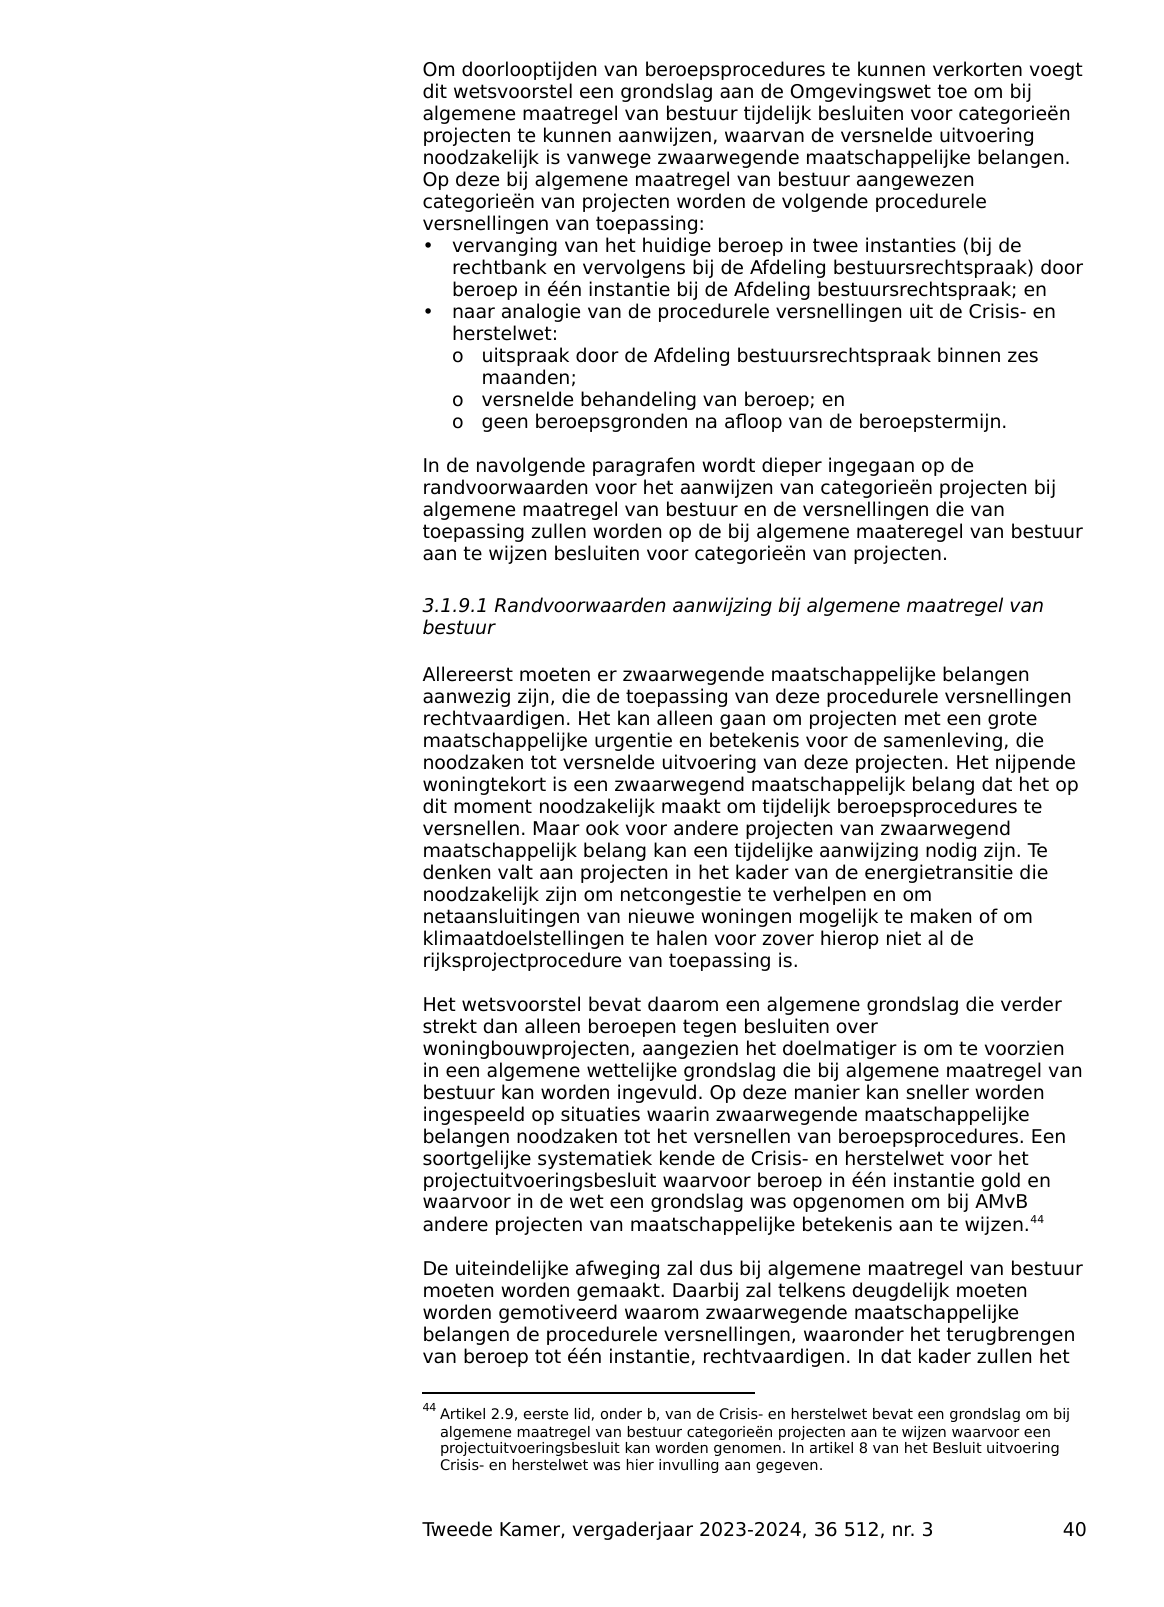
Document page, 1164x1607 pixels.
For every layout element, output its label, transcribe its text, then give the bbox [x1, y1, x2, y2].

text Allereerst moeten er zwaarwegende maatschappelijke belangen aanwezig zijn, die de toepassing van deze procedurele versnellingen rechtvaardigen. Het kan alleen gaan om projecten met een grote maatschappelijke urgentie en betekenis voor de samenleving, die noodzaken tot versnelde uitvoering van deze projecten. Het nijpende woningtekort is een zwaarwegend maatschappelijk belang dat het op dit moment noodzakelijk maakt om tijdelijk beroepsprocedures te versnellen. Maar ook voor andere projecten van zwaarwegend maatschappelijk belang kan een tijdelijke aanwijzing nodig zijn. Te denken valt aan projecten in het kader van de energietransitie die noodzakelijk zijn om netcongestie te verhelpen en om netaansluitingen van nieuwe woningen mogelijk te maken of om klimaatdoelstellingen te halen voor zover hierop niet al de rijksprojectprocedure van toepassing is. [422, 664, 1087, 971]
subtitle 3.1.9.1 Randvoorwaarden aanwijzing bij algemene maatregel van bestuur [422, 595, 1087, 639]
text • vervanging van het huidige beroep in twee instanties (bij de rechtbank en vervolgens bij de Afdeling bestuursrechtspraak) door beroep in één instantie bij de Afdeling bestuursrechtspraak; en [422, 235, 1087, 301]
text Om doorlooptijden van beroepsprocedures te kunnen verkorten voegt dit wetsvoorstel een grondslag aan de Omgevingswet toe om bij algemene maatregel van bestuur tijdelijk besluiten voor categorieën projecten te kunnen aanwijzen, waarvan de versnelde uitvoering noodzakelijk is vanwege zwaarwegende maatschappelijke belangen. Op deze bij algemene maatregel van bestuur aangewezen categorieën van projecten worden de volgende procedurele versnellingen van toepassing: [422, 59, 1087, 235]
text In de navolgende paragrafen wordt dieper ingegaan op de randvoorwaarden voor het aanwijzen van categorieën projecten bij algemene maatregel van bestuur en de versnellingen die van toepassing zullen worden op de bij algemene maateregel van bestuur aan te wijzen besluiten voor categorieën van projecten. [422, 455, 1087, 565]
text o geen beroepsgronden na afloop van de beroepstermijn. [452, 411, 1087, 433]
text o uitspraak door de Afdeling bestuursrechtspraak binnen zes maanden; [452, 345, 1087, 389]
text o versnelde behandeling van beroep; en [452, 389, 1087, 411]
text De uiteindelijke afweging zal dus bij algemene maatregel van bestuur moeten worden gemaakt. Daarbij zal telkens deugdelijk moeten worden gemotiveerd waarom zwaarwegende maatschappelijke belangen de procedurele versnellingen, waaronder het terugbrengen van beroep tot één instantie, rechtvaardigen. In dat kader zullen het [422, 1258, 1087, 1367]
text Artikel 2.9, eerste lid, onder b, van de Crisis- en herstelwet bevat een grondslag om bij algemene maatregel van bestuur categorieën projecten aan te wijzen waarvoor een projectuitvoeringsbesluit kan worden genomen. In artikel 8 van het Besluit uitvoering Crisis- en herstelwet was hier invulling aan gegeven. [422, 1402, 1087, 1474]
text • naar analogie van de procedurele versnellingen uit de Crisis- en herstelwet: [422, 301, 1087, 345]
text Het wetsvoorstel bevat daarom een algemene grondslag die verder strekt dan alleen beroepen tegen besluiten over woningbouwprojecten, aangezien het doelmatiger is om te voorzien in een algemene wettelijke grondslag die bij algemene maatregel van bestuur kan worden ingevuld. Op deze manier kan sneller worden ingespeeld op situaties waarin zwaarwegende maatschappelijke belangen noodzaken tot het versnellen van beroepsprocedures. Een soortgelijke systematiek kende de Crisis- en herstelwet voor het projectuitvoeringsbesluit waarvoor beroep in één instantie gold en waarvoor in de wet een grondslag was opgenomen om bij AMvB andere projecten van maatschappelijke betekenis aan te wijzen. [422, 994, 1087, 1235]
